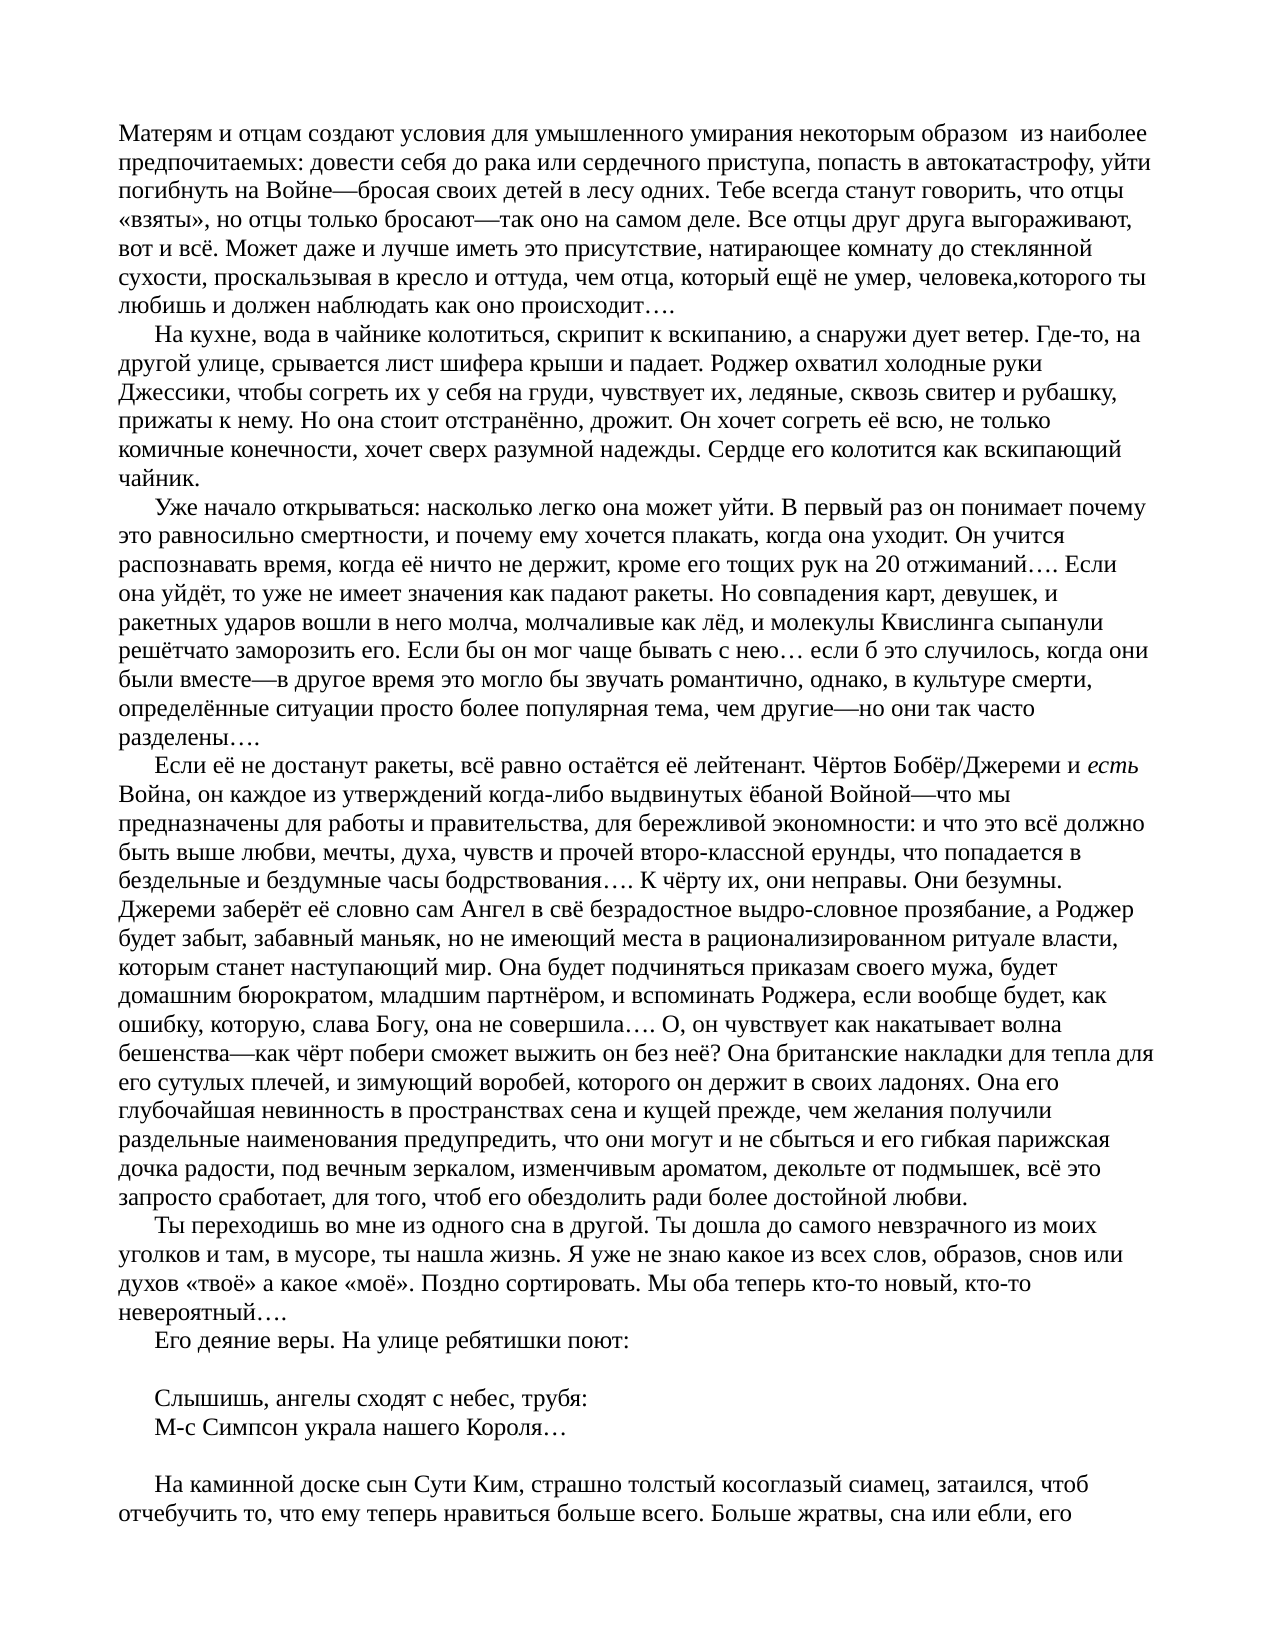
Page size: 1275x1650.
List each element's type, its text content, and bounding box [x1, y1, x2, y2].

text На кухне, вода в чайнике колотиться, скрипит к вскипанию, а снаружи дует ветер. Где-то, на другой улице, срывается лист шифера крыши и падает. Роджер охватил холодные руки Джессики, чтобы согреть их у себя на груди, чувствует их, ледяные, сквозь свитер и рубашку, прижаты к нему. Но она стоит отстранённо, дрожит. Он хочет согреть её всю, не только комичные конечности, хочет сверх разумной надежды. Сердце его колотится как вскипающий чайник. [118, 319, 1157, 492]
text На каминной доске сын Сути Ким, страшно толстый косоглазый сиамец, затаился, чтоб отчебучить то, что ему теперь нравиться больше всего. Больше жратвы, сна или ебли, его [118, 1469, 1157, 1527]
text Слышишь, ангелы сходят с небес, трубя: [118, 1383, 1157, 1412]
text М-с Симпсон украла нашего Короля… [118, 1412, 1157, 1441]
text Уже начало открываться: насколько легко она может уйти. В первый раз он понимает почему это равносильно смертности, и почему ему хочется плакать, когда она уходит. Он учится распознавать время, когда её ничто не держит, кроме его тощих рук на 20 отжиманий…. Если она уйдёт, то уже не имеет значения как падают ракеты. Но совпадения карт, девушек, и ракетных ударов вошли в него молча, молчаливые как лёд, и молекулы Квислинга сыпанули решётчато заморозить его. Если бы он мог чаще бывать с нею… если б это случилось, когда они были вместе—в другое время это могло бы звучать романтично, однако, в культуре смерти, определённые ситуации просто более популярная тема, чем другие—но они так часто разделены…. [118, 492, 1157, 751]
text Его деяние веры. На улице ребятишки поют: [118, 1326, 1157, 1354]
text Матерям и отцам создают условия для умышленного умирания некоторым образом из наиболее предпочитаемых: довести себя до рака или сердечного приступа, попасть в автокатастрофу, уйти погибнуть на Войне—бросая своих детей в лесу одних. Тебе всегда станут говорить, что отцы «взяты», но отцы только бросают—так оно на самом деле. Все отцы друг друга выгораживают, вот и всё. Может даже и лучше иметь это присутствие, натирающее комнату до стеклянной сухости, проскальзывая в кресло и оттуда, чем отца, который ещё не умер, человека,которого ты любишь и должен наблюдать как оно происходит…. [118, 118, 1157, 319]
text Если её не достанут ракеты, всё равно остаётся её лейтенант. Чёртов Бобёр/Джереми и есть Война, он каждое из утверждений когда-либо выдвинутых ёбаной Войной—что мы предназначены для работы и правительства, для бережливой экономности: и что это всё должно быть выше любви, мечты, духа, чувств и прочей второ-классной ерунды, что попадается в бездельные и бездумные часы бодрствования…. К чёрту их, они неправы. Они безумны. Джереми заберёт её словно сам Ангел в свё безрадостное выдро-словное прозябание, а Роджер будет забыт, забавный маньяк, но не имеющий места в рационализированном ритуале власти, которым станет наступающий мир. Она будет подчиняться приказам своего мужа, будет домашним бюрократом, младшим партнёром, и вспоминать Роджера, если вообще будет, как ошибку, которую, слава Богу, она не совершила…. О, он чувствует как накатывает волна бешенства—как чёрт побери сможет выжить он без неё? Она британские накладки для тепла для его сутулых плечей, и зимующий воробей, которого он держит в своих ладонях. Она его глубочайшая невинность в пространствах сена и кущей прежде, чем желания получили раздельные наименования предупредить, что они могут и не сбыться и его гибкая парижская дочка радости, под вечным зеркалом, изменчивым ароматом, декольте от подмышек, всё это запросто сработает, для того, чтоб его обездолить ради более достойной любви. [118, 751, 1157, 1211]
text Ты переходишь во мне из одного сна в другой. Ты дошла до самого невзрачного из моих уголков и там, в мусоре, ты нашла жизнь. Я уже не знаю какое из всех слов, образов, снов или духов «твоё» а какое «моё». Поздно сортировать. Мы оба теперь кто-то новый, кто-то невероятный…. [118, 1211, 1157, 1326]
